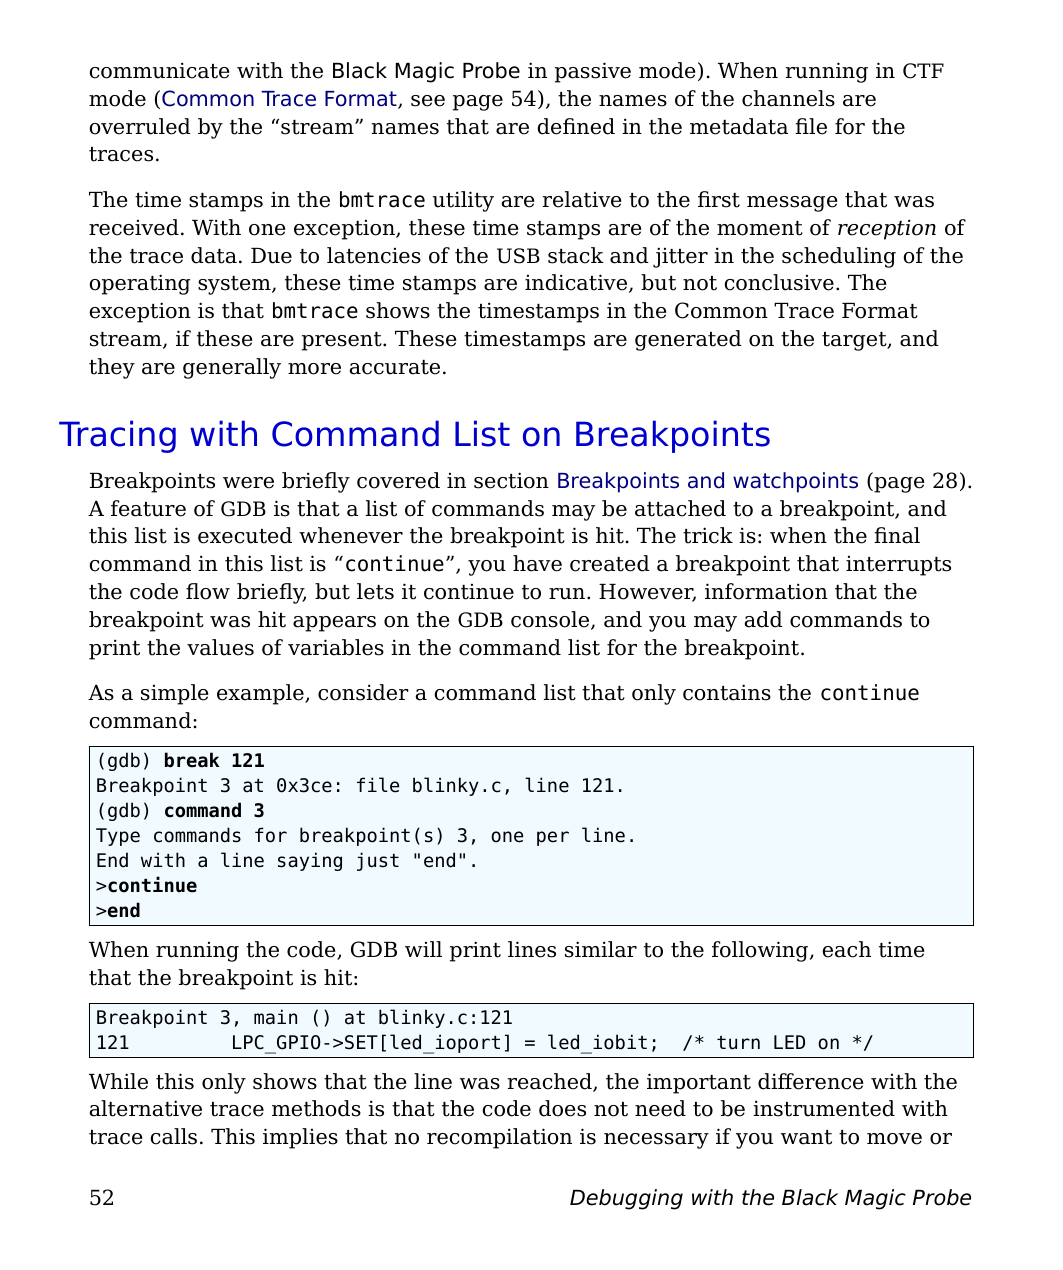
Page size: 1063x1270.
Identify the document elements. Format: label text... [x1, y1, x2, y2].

text While this only shows that the line was reached, the important difference with the alternative trace methods is that the code does not need to be instrumented with trace calls. This implies that no recompilation is necessary if you want to move or [88, 1070, 974, 1149]
text communicate with the Black Magic Probe in passive mode). When running in CTF mode (Common Trace Format, see page 54), the names of the channels are overruled by the “stream” names that are defined in the metadata file for the traces. [88, 59, 974, 167]
subtitle Tracing with Command List on Breakpoints [59, 415, 974, 454]
text End with a line saying just "end". [90, 846, 973, 871]
text (gdb) command 3 [90, 796, 973, 821]
text Breakpoints were briefly covered in section Breakpoints and watchpoints (page 28). A feature of GDB is that a list of commands may be attached to a breakpoint, and this list is executed whenever the breakpoint is hit. The trick is: when the final command in this list is “continue”, you have created a breakpoint that interrupts the code flow briefly, but lets it continue to run. However, information that the breakpoint was hit appears on the GDB console, and you may add commands to print the values of variables in the command list for the breakpoint. [88, 469, 974, 660]
text (gdb) break 121 [90, 747, 973, 771]
text 121 LPC_GPIO->SET[led_ioport] = led_iobit; /* turn LED on */ [90, 1028, 973, 1057]
text As a simple example, consider a command list that only contains the continue command: [88, 681, 974, 733]
text Breakpoint 3 at 0x3ce: file blinky.c, line 121. [90, 771, 973, 796]
text >end [90, 896, 973, 925]
text >continue [90, 871, 973, 896]
text Breakpoint 3, main () at blinky.c:121 [90, 1004, 973, 1028]
text Type commands for breakpoint(s) 3, one per line. [90, 821, 973, 846]
text The time stamps in the bmtrace utility are relative to the first message that was received. With one exception, these time stamps are of the moment of reception of the trace data. Due to latencies of the USB stack and jitter in the scheduling of the operating system, these time stamps are indicative, but not conclusive. The exception is that bmtrace shows the timestamps in the Common Trace Format stream, if these are present. These timestamps are generated on the target, and they are generally more accurate. [88, 188, 974, 379]
text When running the code, GDB will print lines similar to the following, each time that the breakpoint is hit: [88, 938, 974, 990]
